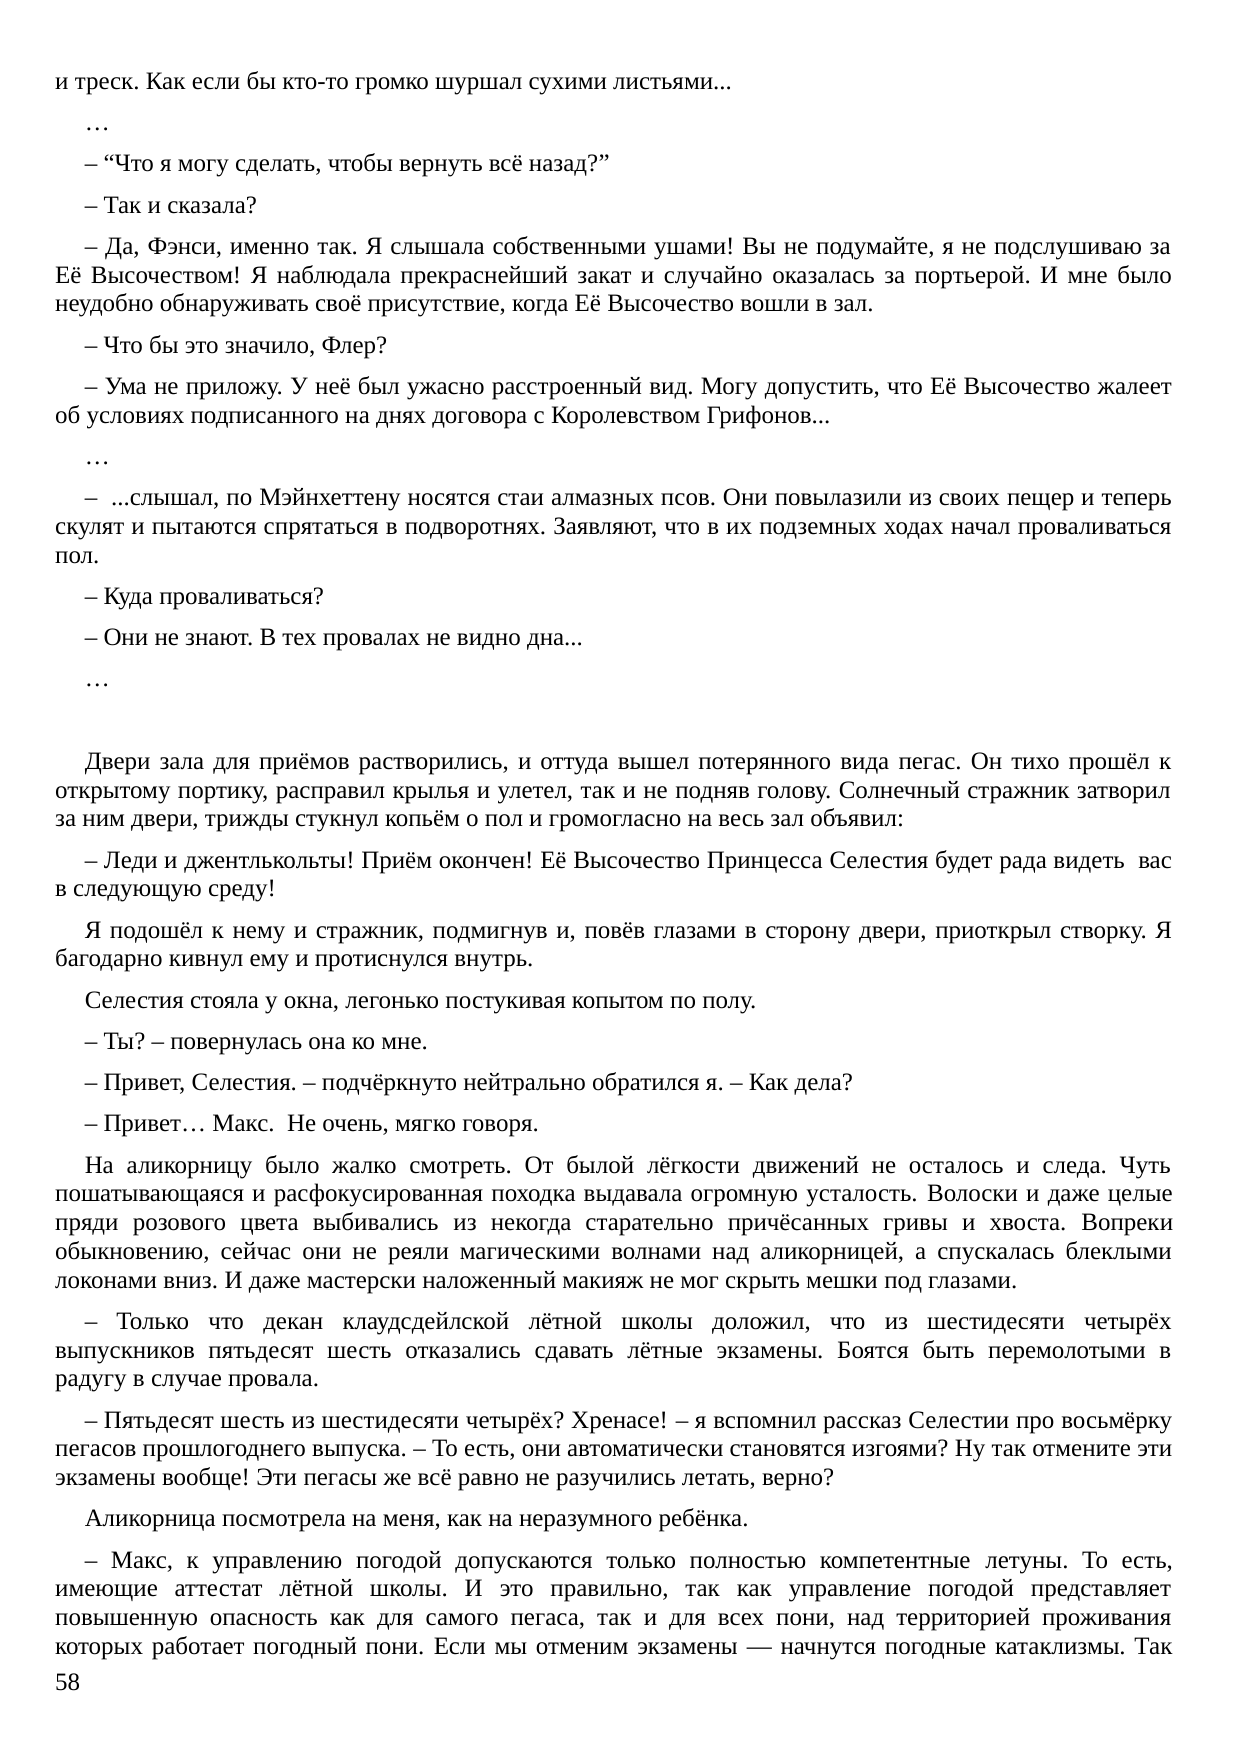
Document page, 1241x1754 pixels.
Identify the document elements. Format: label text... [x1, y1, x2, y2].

text – Ума не приложу. У неё был ужасно расстроенный вид. Могу допустить, что Её Высочество жалеет об условиях подписанного на днях договора с Королевством Грифонов... [55, 371, 1173, 428]
text – Что бы это значило, Флер? [55, 330, 1173, 358]
text – Леди и джентлькольты! Приём окончен! Её Высочество Принцесса Селестия будет рада видеть вас в следующую среду! [55, 845, 1173, 902]
text – Привет, Селестия. – подчёркнуто нейтрально обратился я. – Как дела? [55, 1067, 1173, 1096]
text – Так и сказала? [55, 190, 1173, 218]
text Двери зала для приёмов растворились, и оттуда вышел потерянного вида пегас. Он тихо прошёл к открытому портику, расправил крылья и улетел, так и не подняв голову. Солнечный стражник затворил за ним двери, трижды стукнул копьём о пол и громогласно на весь зал объявил: [55, 746, 1173, 832]
text На аликорницу было жалко смотреть. От былой лёгкости движений не осталось и следа. Чуть пошатывающаяся и расфокусированная походка выдавала огромную усталость. Волоски и даже целые пряди розового цвета выбивались из некогда старательно причёсанных гривы и хвоста. Вопреки обыкновению, сейчас они не реяли магическими волнами над аликорницей, а спускалась блеклыми локонами вниз. И даже мастерски наложенный макияж не мог скрыть мешки под глазами. [55, 1150, 1173, 1293]
text Я подошёл к нему и стражник, подмигнув и, повёв глазами в сторону двери, приоткрыл створку. Я багодарно кивнул ему и протиснулся внутрь. [55, 915, 1173, 972]
text … [55, 663, 1173, 692]
text – Привет… Макс. Не очень, мягко говоря. [55, 1108, 1173, 1137]
text – Только что декан клаудсдейлской лётной школы доложил, что из шестидесяти четырёх выпускников пятьдесят шесть отказались сдавать лётные экзамены. Боятся быть перемолотыми в радугу в случае провала. [55, 1306, 1173, 1392]
text Аликорница посмотрела на меня, как на неразумного ребёнка. [55, 1503, 1173, 1532]
text … [55, 441, 1173, 470]
text – Они не знают. В тех провалах не видно дна... [55, 622, 1173, 651]
text … [55, 107, 1173, 136]
text – Куда проваливаться? [55, 581, 1173, 610]
text – “Что я могу сделать, чтобы вернуть всё назад?” [55, 148, 1173, 177]
text – ...слышал, по Мэйнхеттену носятся стаи алмазных псов. Они повылазили из своих пещер и теперь скулят и пытаются спрятаться в подворотнях. Заявляют, что в их подземных ходах начал проваливаться пол. [55, 482, 1173, 568]
text – Макс, к управлению погодой допускаются только полностью компетентные летуны. То есть, имеющие аттестат лётной школы. И это правильно, так как управление погодой представляет повышенную опасность как для самого пегаса, так и для всех пони, над территорией проживания которых работает погодный пони. Если мы отменим экзамены — начнутся погодные катаклизмы. Так [55, 1545, 1173, 1660]
text – Да, Фэнси, именно так. Я слышала собственными ушами! Вы не подумайте, я не подслушиваю за Её Высочеством! Я наблюдала прекраснейший закат и случайно оказалась за портьерой. И мне было неудобно обнаруживать своё присутствие, когда Её Высочество вошли в зал. [55, 231, 1173, 317]
text – Ты? – повернулась она ко мне. [55, 1026, 1173, 1055]
text – Пятьдесят шесть из шестидесяти четырёх? Хренасе! – я вспомнил рассказ Селестии про восьмёрку пегасов прошлогоднего выпуска. – То есть, они автоматически становятся изгоями? Ну так отмените эти экзамены вообще! Эти пегасы же всё равно не разучились летать, верно? [55, 1405, 1173, 1491]
text и треск. Как если бы кто-то громко шуршал сухими листьями... [55, 66, 1173, 95]
text Селестия стояла у окна, легонько постукивая копытом по полу. [55, 985, 1173, 1013]
